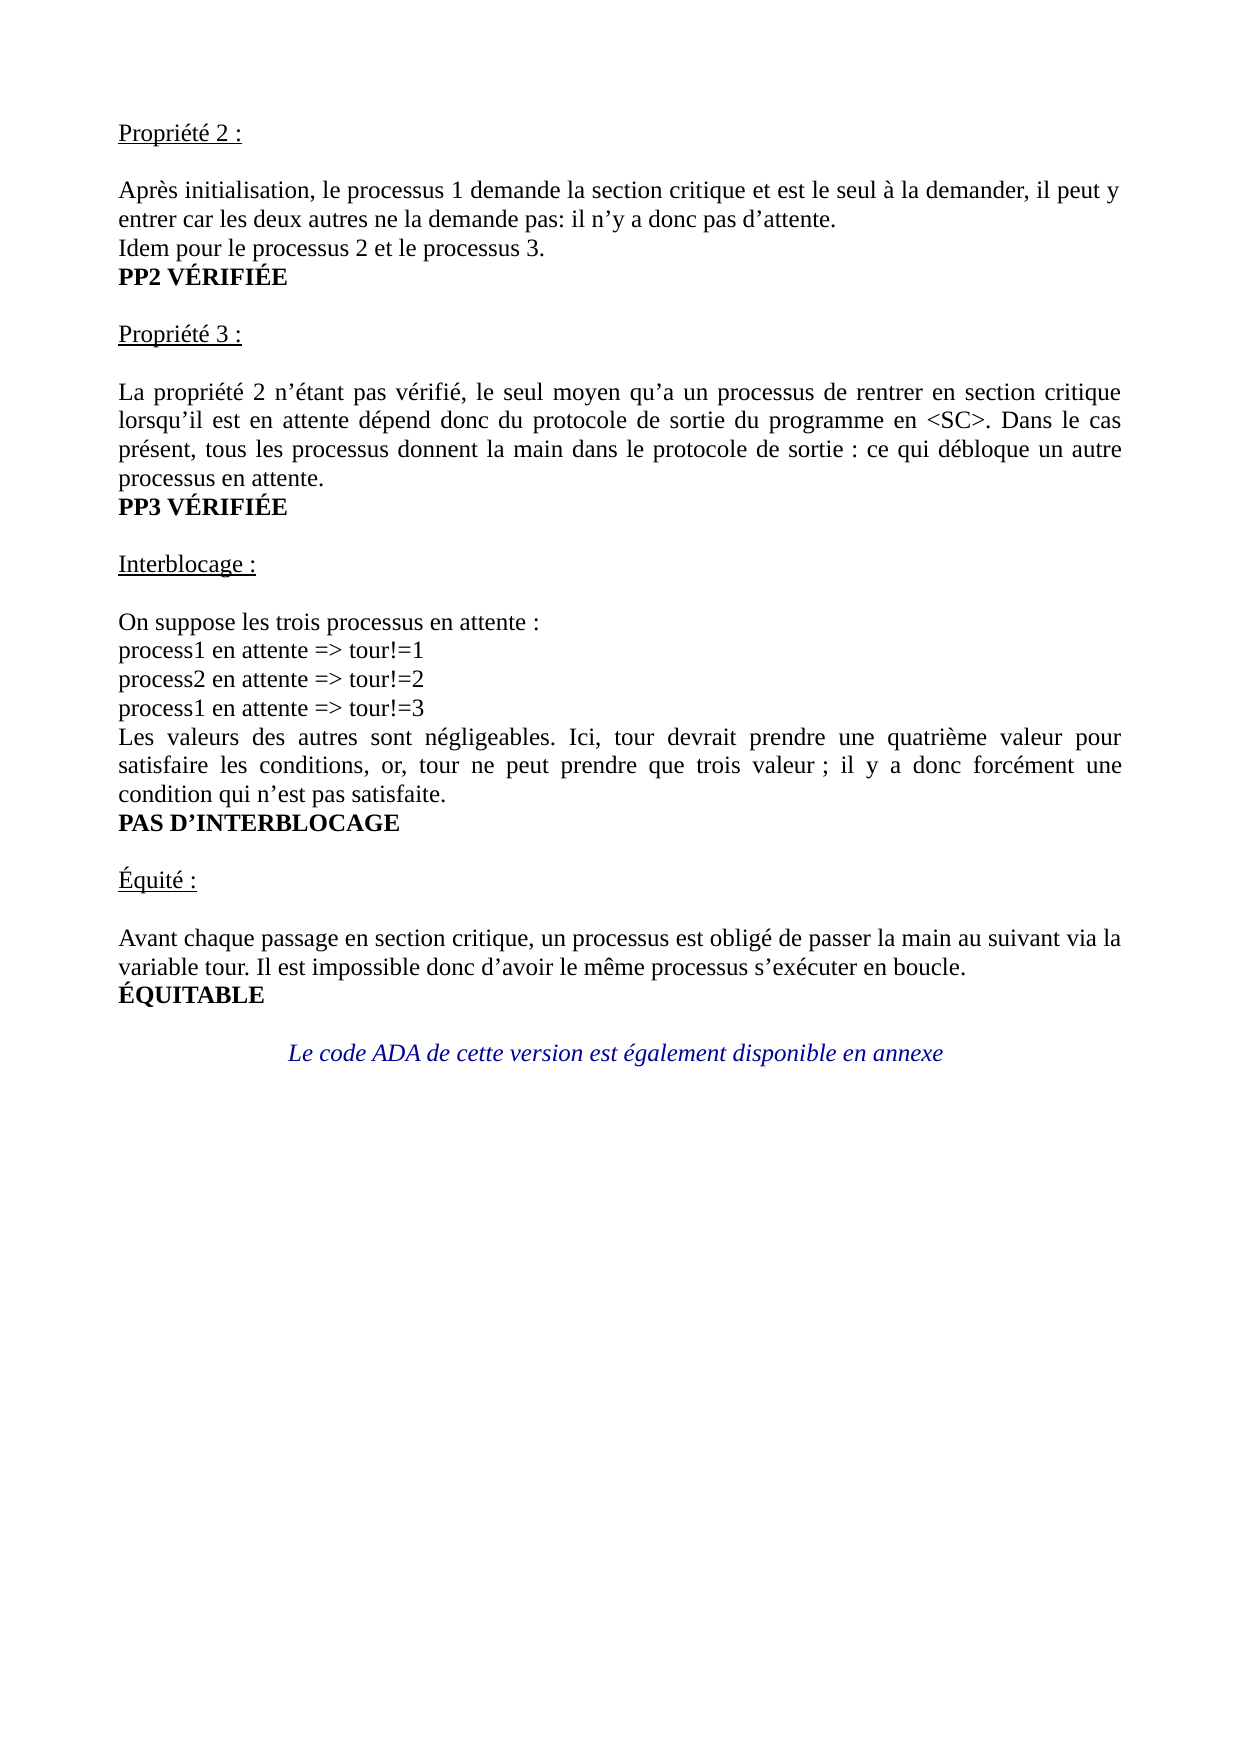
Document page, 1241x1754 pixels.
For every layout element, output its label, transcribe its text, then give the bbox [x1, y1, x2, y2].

text On suppose les trois processus en attente : [118, 607, 1122, 636]
text process1 en attente => tour!=1 [118, 636, 1122, 664]
text Propriété 2 : [118, 118, 1122, 147]
text Après initialisation, le processus 1 demande la section critique et est le seul à la demander, il peut y entrer car les deux autres ne la demande pas: il n’y a donc pas d’attente. [118, 176, 1122, 233]
text Équité : [118, 866, 1122, 894]
text Avant chaque passage en section critique, un processus est obligé de passer la main au suivant via la variable tour. Il est impossible donc d’avoir le même processus s’exécuter en boucle. [118, 923, 1122, 981]
text Le code ADA de cette version est également disponible en annexe [118, 1038, 1122, 1067]
text process2 en attente => tour!=2 [118, 664, 1122, 693]
text PAS D’INTERBLOCAGE [118, 808, 1122, 837]
text La propriété 2 n’étant pas vérifié, le seul moyen qu’a un processus de rentrer en section critique lorsqu’il est en attente dépend donc du protocole de sortie du programme en <SC>. Dans le cas présent, tous les processus donnent la main dans le protocole de sortie : ce qui débloque un autre processus en attente. [118, 377, 1122, 492]
text Les valeurs des autres sont négligeables. Ici, tour devrait prendre une quatrième valeur pour satisfaire les conditions, or, tour ne peut prendre que trois valeur ; il y a donc forcément une condition qui n’est pas satisfaite. [118, 722, 1122, 808]
text Interblocage : [118, 549, 1122, 578]
text ÉQUITABLE [118, 981, 1122, 1009]
text PP3 VÉRIFIÉE [118, 492, 1122, 521]
text process1 en attente => tour!=3 [118, 693, 1122, 722]
text Propriété 3 : [118, 319, 1122, 348]
text Idem pour le processus 2 et le processus 3. [118, 233, 1122, 262]
text PP2 VÉRIFIÉE [118, 262, 1122, 291]
